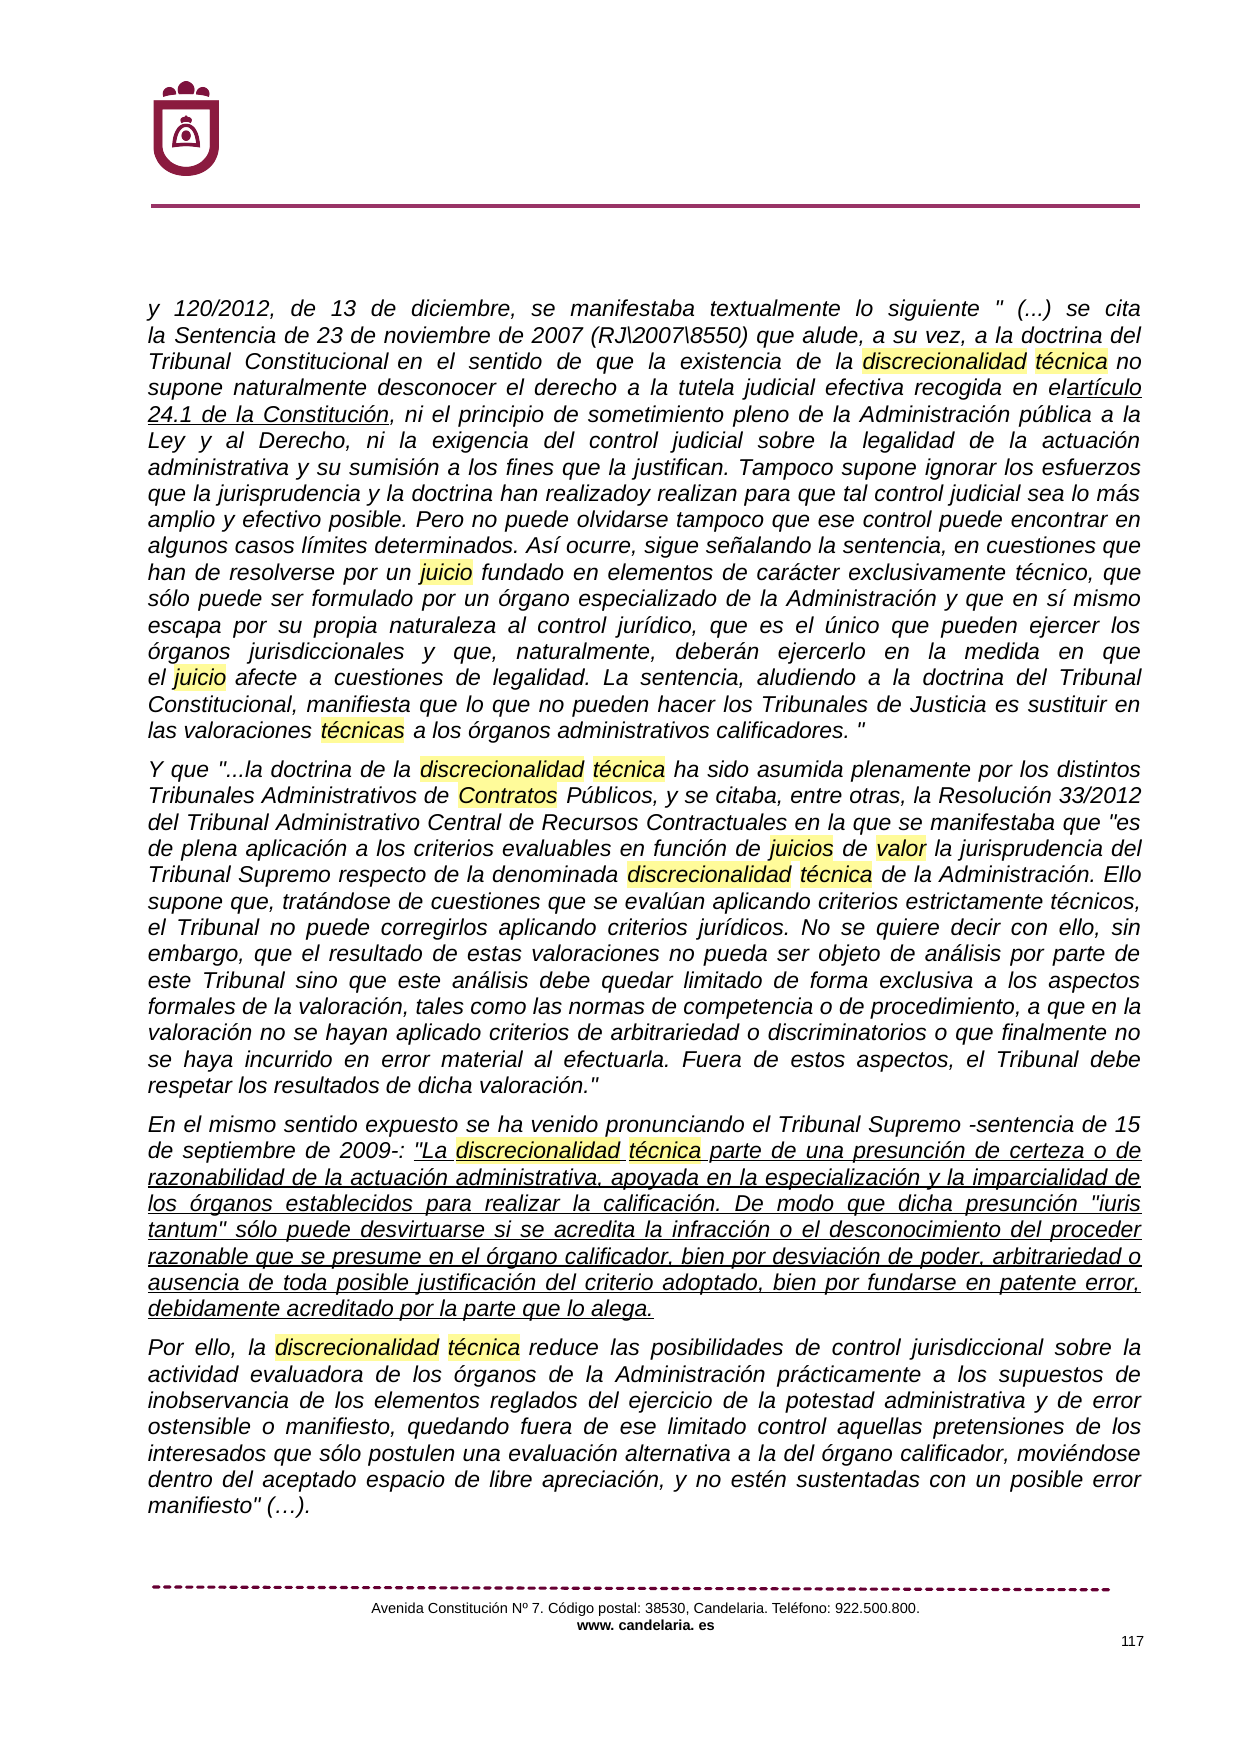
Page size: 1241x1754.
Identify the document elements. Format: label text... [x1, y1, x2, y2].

text Por ello, la discrecionalidad técnica reduce las posibilidades de control jurisdiccional sobre la actividad evaluadora de los órganos de la Administración prácticamente a los supuestos de inobservancia de los elementos reglados del ejercicio de la potestad administrativa y de error ostensible o manifiesto, quedando fuera de ese limitado control aquellas pretensiones de los interesados que sólo postulen una evaluación alternativa a la del órgano calificador, moviéndose dentro del aceptado espacio de libre apreciación, y no estén sustentadas con un posible error manifiesto" (…). [148, 1334, 1144, 1519]
text En el mismo sentido expuesto se ha venido pronunciando el Tribunal Supremo -sentencia de 15 de septiembre de 2009-: "La discrecionalidad técnica parte de una presunción de certeza o de razonabilidad de la actuación administrativa, apoyada en la especialización y la imparcialidad de los órganos establecidos para realizar la calificación. De modo que dicha presunción "iuris tantum" sólo puede desvirtuarse si se acredita la infracción o el desconocimiento del proceder razonable que se presume en el órgano calificador, bien por desviación de poder, arbitrariedad o ausencia de toda posible justificación del criterio adoptado, bien por fundarse en patente error, debidamente acreditado por la parte que lo alega. [148, 1111, 1144, 1322]
text y 120/2012, de 13 de diciembre, se manifestaba textualmente lo siguiente " (...) se cita la Sentencia de 23 de noviembre de 2007 (RJ\2007\8550) que alude, a su vez, a la doctrina del Tribunal Constitucional en el sentido de que la existencia de la discrecionalidad técnica no supone naturalmente desconocer el derecho a la tutela judicial efectiva recogida en elartículo 24.1 de la Constitución, ni el principio de sometimiento pleno de la Administración pública a la Ley y al Derecho, ni la exigencia del control judicial sobre la legalidad de la actuación administrativa y su sumisión a los fines que la justifican. Tampoco supone ignorar los esfuerzos que la jurisprudencia y la doctrina han realizadoy realizan para que tal control judicial sea lo más amplio y efectivo posible. Pero no puede olvidarse tampoco que ese control puede encontrar en algunos casos límites determinados. Así ocurre, sigue señalando la sentencia, en cuestiones que han de resolverse por un juicio fundado en elementos de carácter exclusivamente técnico, que sólo puede ser formulado por un órgano especializado de la Administración y que en sí mismo escapa por su propia naturaleza al control jurídico, que es el único que pueden ejercer los órganos jurisdiccionales y que, naturalmente, deberán ejercerlo en la medida en que el juicio afecte a cuestiones de legalidad. La sentencia, aludiendo a la doctrina del Tribunal Constitucional, manifiesta que lo que no pueden hacer los Tribunales de Justicia es sustituir en las valoraciones técnicas a los órganos administrativos calificadores. " [148, 295, 1144, 743]
text Y que "...la doctrina de la discrecionalidad técnica ha sido asumida plenamente por los distintos Tribunales Administrativos de Contratos Públicos, y se citaba, entre otras, la Resolución 33/2012 del Tribunal Administrativo Central de Recursos Contractuales en la que se manifestaba que "es de plena aplicación a los criterios evaluables en función de juicios de valor la jurisprudencia del Tribunal Supremo respecto de la denominada discrecionalidad técnica de la Administración. Ello supone que, tratándose de cuestiones que se evalúan aplicando criterios estrictamente técnicos, el Tribunal no puede corregirlos aplicando criterios jurídicos. No se quiere decir con ello, sin embargo, que el resultado de estas valoraciones no pueda ser objeto de análisis por parte de este Tribunal sino que este análisis debe quedar limitado de forma exclusiva a los aspectos formales de la valoración, tales como las normas de competencia o de procedimiento, a que en la valoración no se hayan aplicado criterios de arbitrariedad o discriminatorios o que finalmente no se haya incurrido en error material al efectuarla. Fuera de estos aspectos, el Tribunal debe respetar los resultados de dicha valoración." [148, 756, 1144, 1098]
